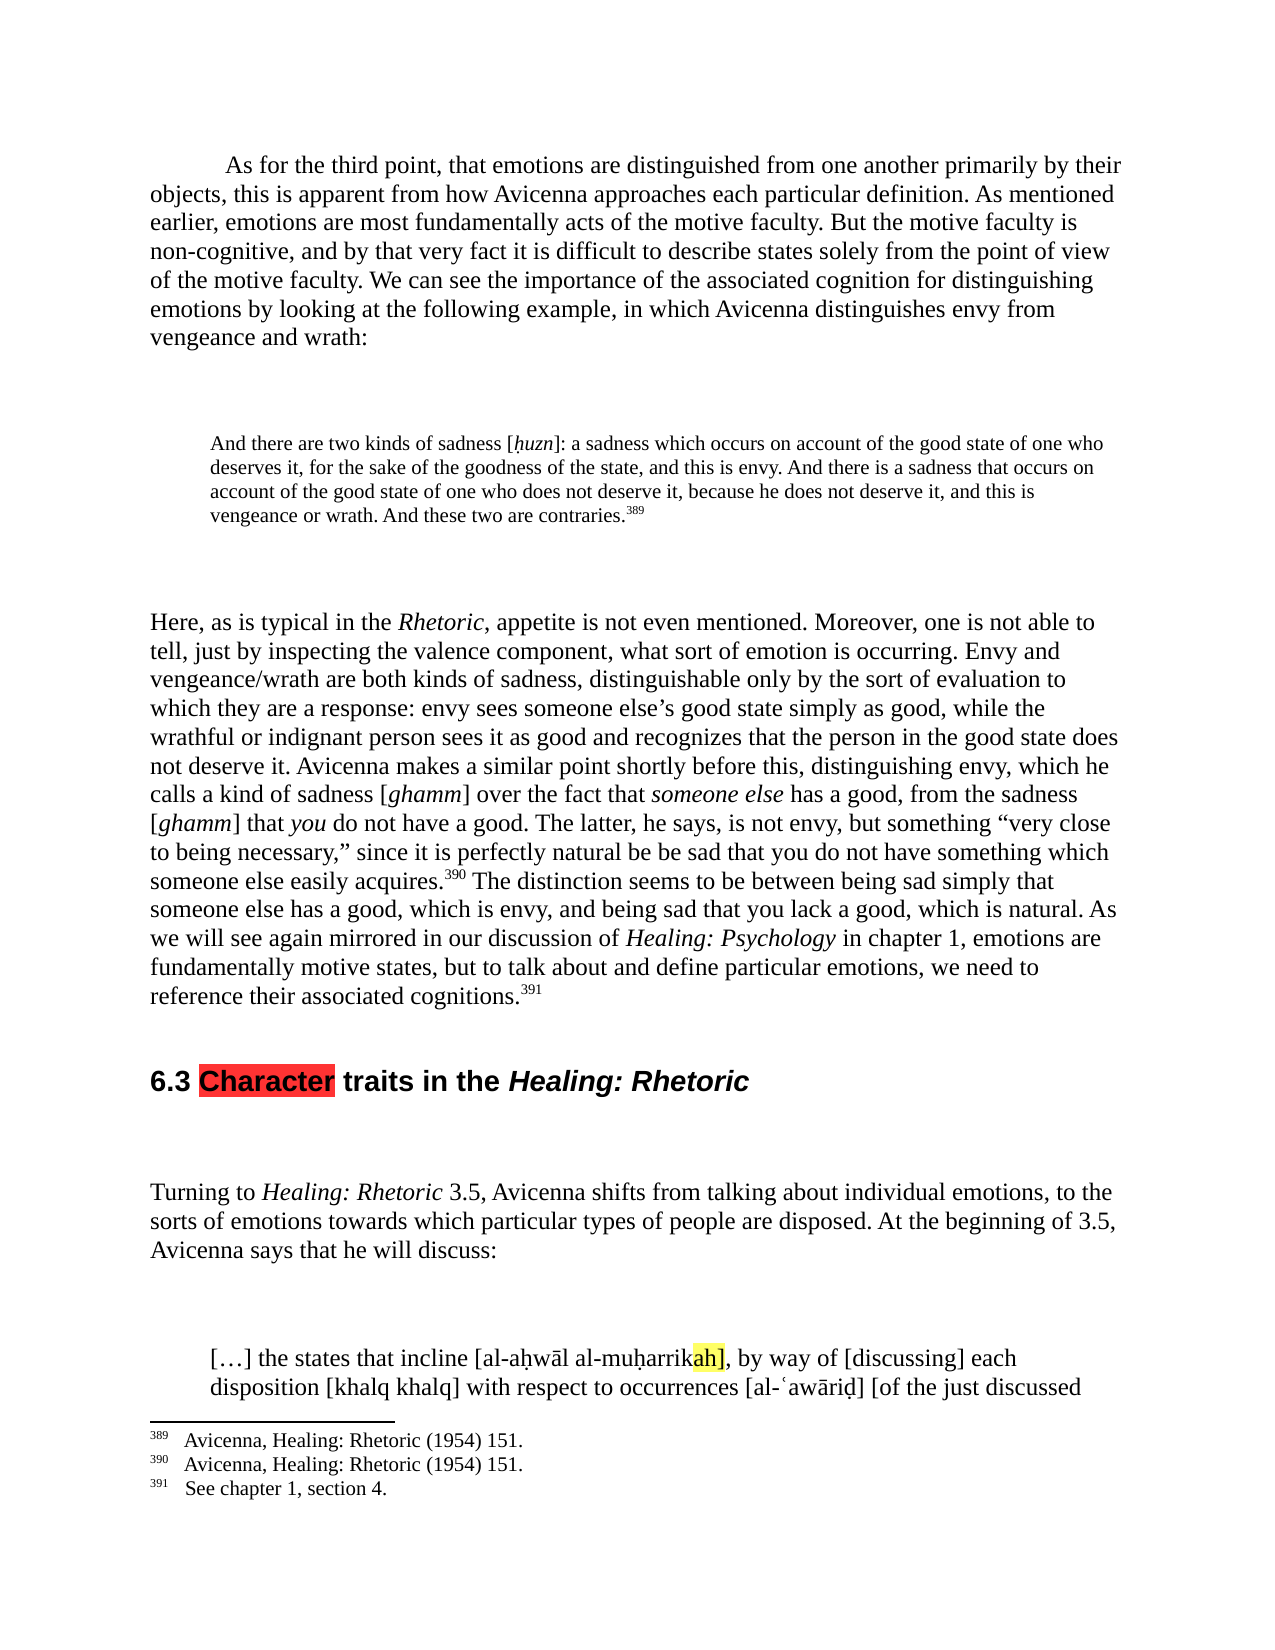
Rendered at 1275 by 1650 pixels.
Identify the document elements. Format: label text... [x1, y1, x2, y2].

text […] the states that incline [al-aḥwāl al-muḥarrikah], by way of [discussing] each disposition [khalq khalq] with respect to occurrences [al-ʿawāriḍ] [of the just discussed [210, 1343, 1125, 1401]
text As for the third point, that emotions are distinguished from one another primarily by their objects, this is apparent from how Avicenna approaches each particular definition. As mentioned earlier, emotions are most fundamentally acts of the motive faculty. But the motive faculty is non-cognitive, and by that very fact it is difficult to describe states solely from the point of view of the motive faculty. We can see the importance of the associated cognition for distinguishing emotions by looking at the following example, in which Avicenna distinguishes envy from vengeance and wrath: [150, 150, 1125, 351]
text Here, as is typical in the Rhetoric, appetite is not even mentioned. Moreover, one is not able to tell, just by inspecting the valence component, what sort of emotion is occurring. Envy and vengeance/wrath are both kinds of sadness, distinguishable only by the sort of evaluation to which they are a response: envy sees someone else’s good state simply as good, while the wrathful or indignant person sees it as good and recognizes that the person in the good state does not deserve it. Avicenna makes a similar point shortly before this, distinguishing envy, which he calls a kind of sadness [ghamm] over the fact that someone else has a good, from the sadness [ghamm] that you do not have a good. The latter, he says, is not envy, but something “very close to being necessary,” since it is perfectly natural be be sad that you do not have something which someone else easily acquires. The distinction seems to be between being sad simply that someone else has a good, which is envy, and being sad that you lack a good, which is natural. As we will see again mirrored in our discussion of Healing: Psychology in chapter 1, emotions are fundamentally motive states, but to talk about and define particular emotions, we need to reference their associated cognitions. [150, 607, 1125, 1009]
text Avicenna, Healing: Rhetoric (1954) 151. [150, 1428, 1125, 1452]
text And there are two kinds of sadness [ḥuzn]: a sadness which occurs on account of the good state of one who deserves it, for the sake of the goodness of the state, and this is envy. And there is a sadness that occurs on account of the good state of one who does not deserve it, because he does not deserve it, and this is vengeance or wrath. And these two are contraries. [210, 431, 1125, 527]
text Turning to Healing: Rhetoric 3.5, Avicenna shifts from talking about individual emotions, to the sorts of emotions towards which particular types of people are disposed. At the beginning of 3.5, Avicenna says that he will discuss: [150, 1177, 1125, 1263]
text Avicenna, Healing: Rhetoric (1954) 151. [150, 1452, 1125, 1476]
text See chapter 1, section 4. [150, 1476, 1125, 1500]
subtitle 6.3 Character traits in the Healing: Rhetoric [150, 1064, 1125, 1097]
